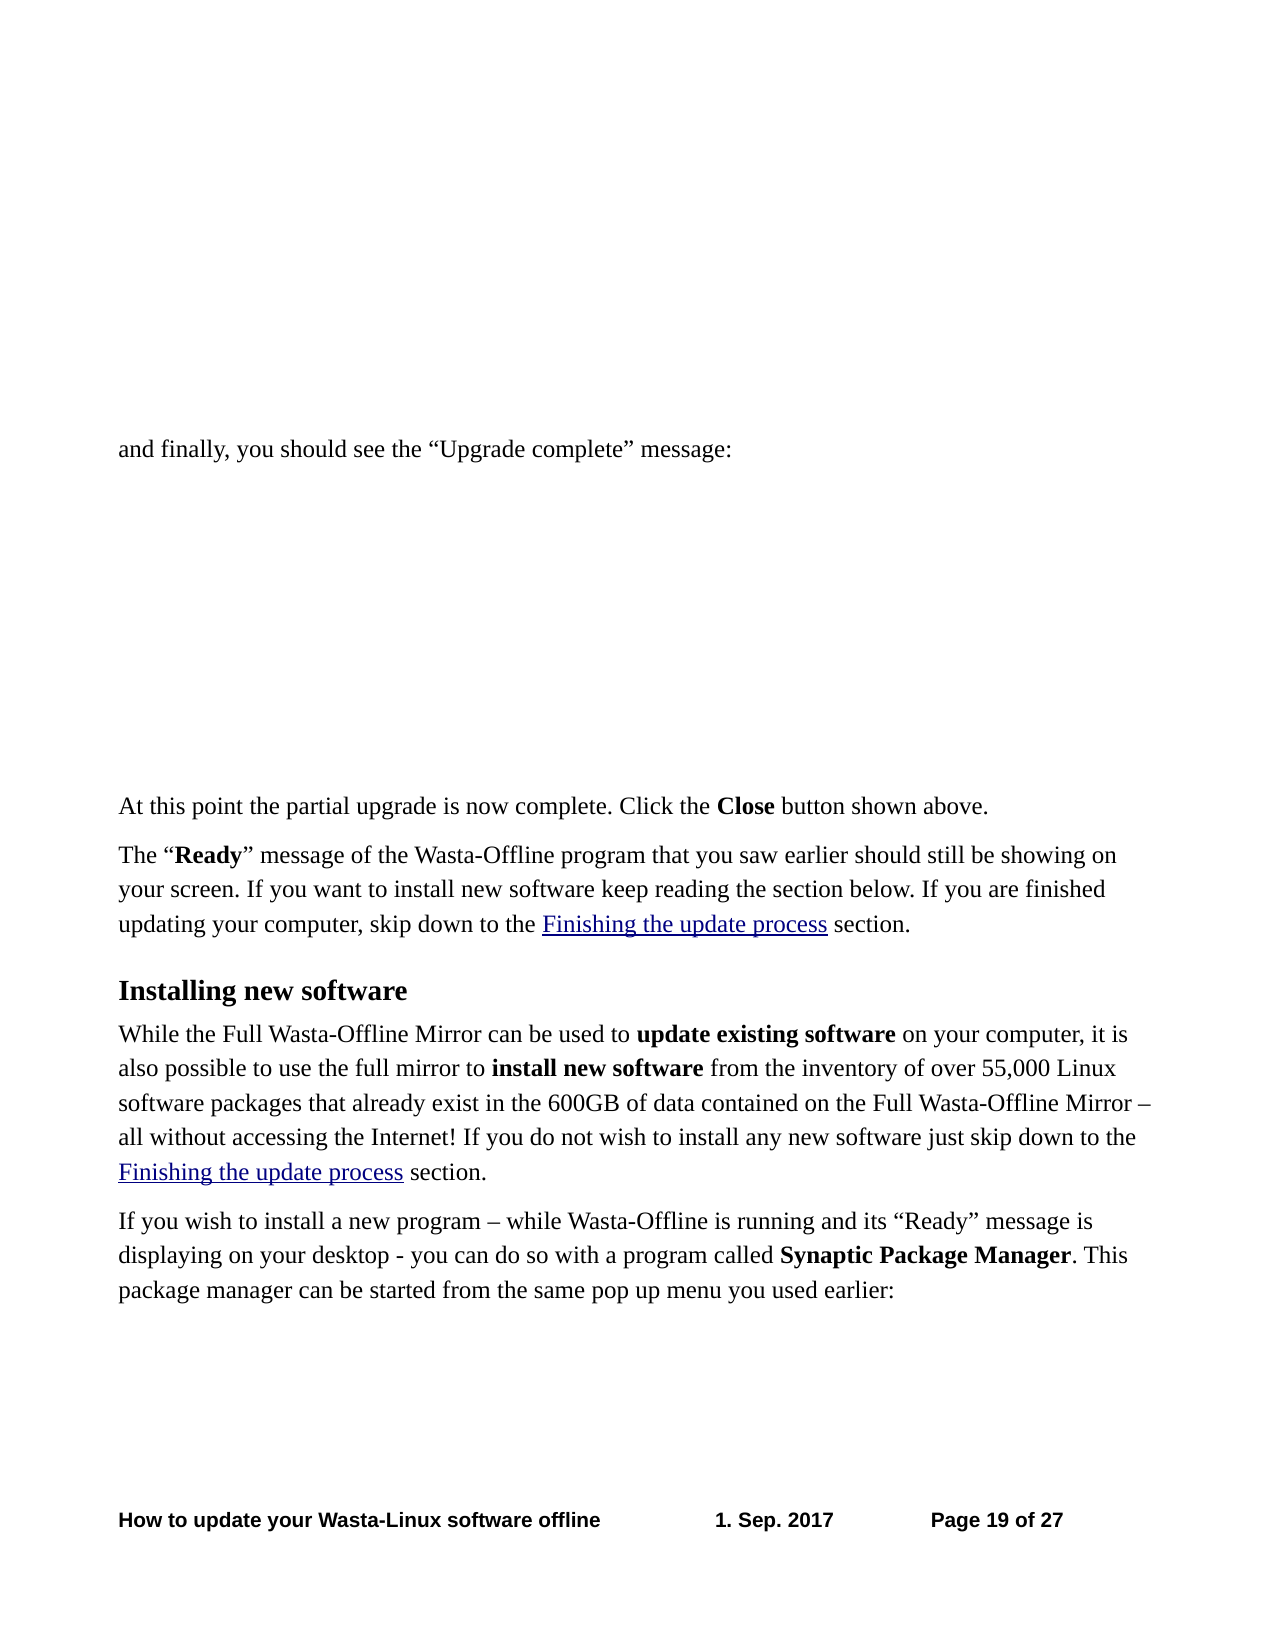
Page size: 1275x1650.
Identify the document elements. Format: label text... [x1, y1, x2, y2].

text While the Full Wasta-Offline Mirror can be used to update existing software on your computer, it is also possible to use the full mirror to install new software from the inventory of over 55,000 Linux software packages that already exist in the 600GB of data contained on the Full Wasta-Offline Mirror – all without accessing the Internet! If you do not wish to install any new software just skip down to the Finishing the update process section. [118, 1019, 1157, 1185]
text If you wish to install a new program – while Wasta-Offline is running and its “Ready” message is displaying on your desktop - you can do so with a program called Synaptic Package Manager. This package manager can be started from the same pop up menu you used earlier: [118, 1206, 1157, 1303]
subtitle Installing new software [118, 973, 1157, 1006]
text The “Ready” message of the Wasta-Offline program that you saw earlier should still be showing on your screen. If you want to install new software keep reading the section below. If you are finished updating your computer, skip down to the Finishing the update process section. [118, 840, 1157, 938]
text At this point the partial upgrade is now complete. Click the Close button shown above. [118, 791, 1157, 820]
text and finally, you should see the “Upgrade complete” message: [118, 434, 1157, 463]
